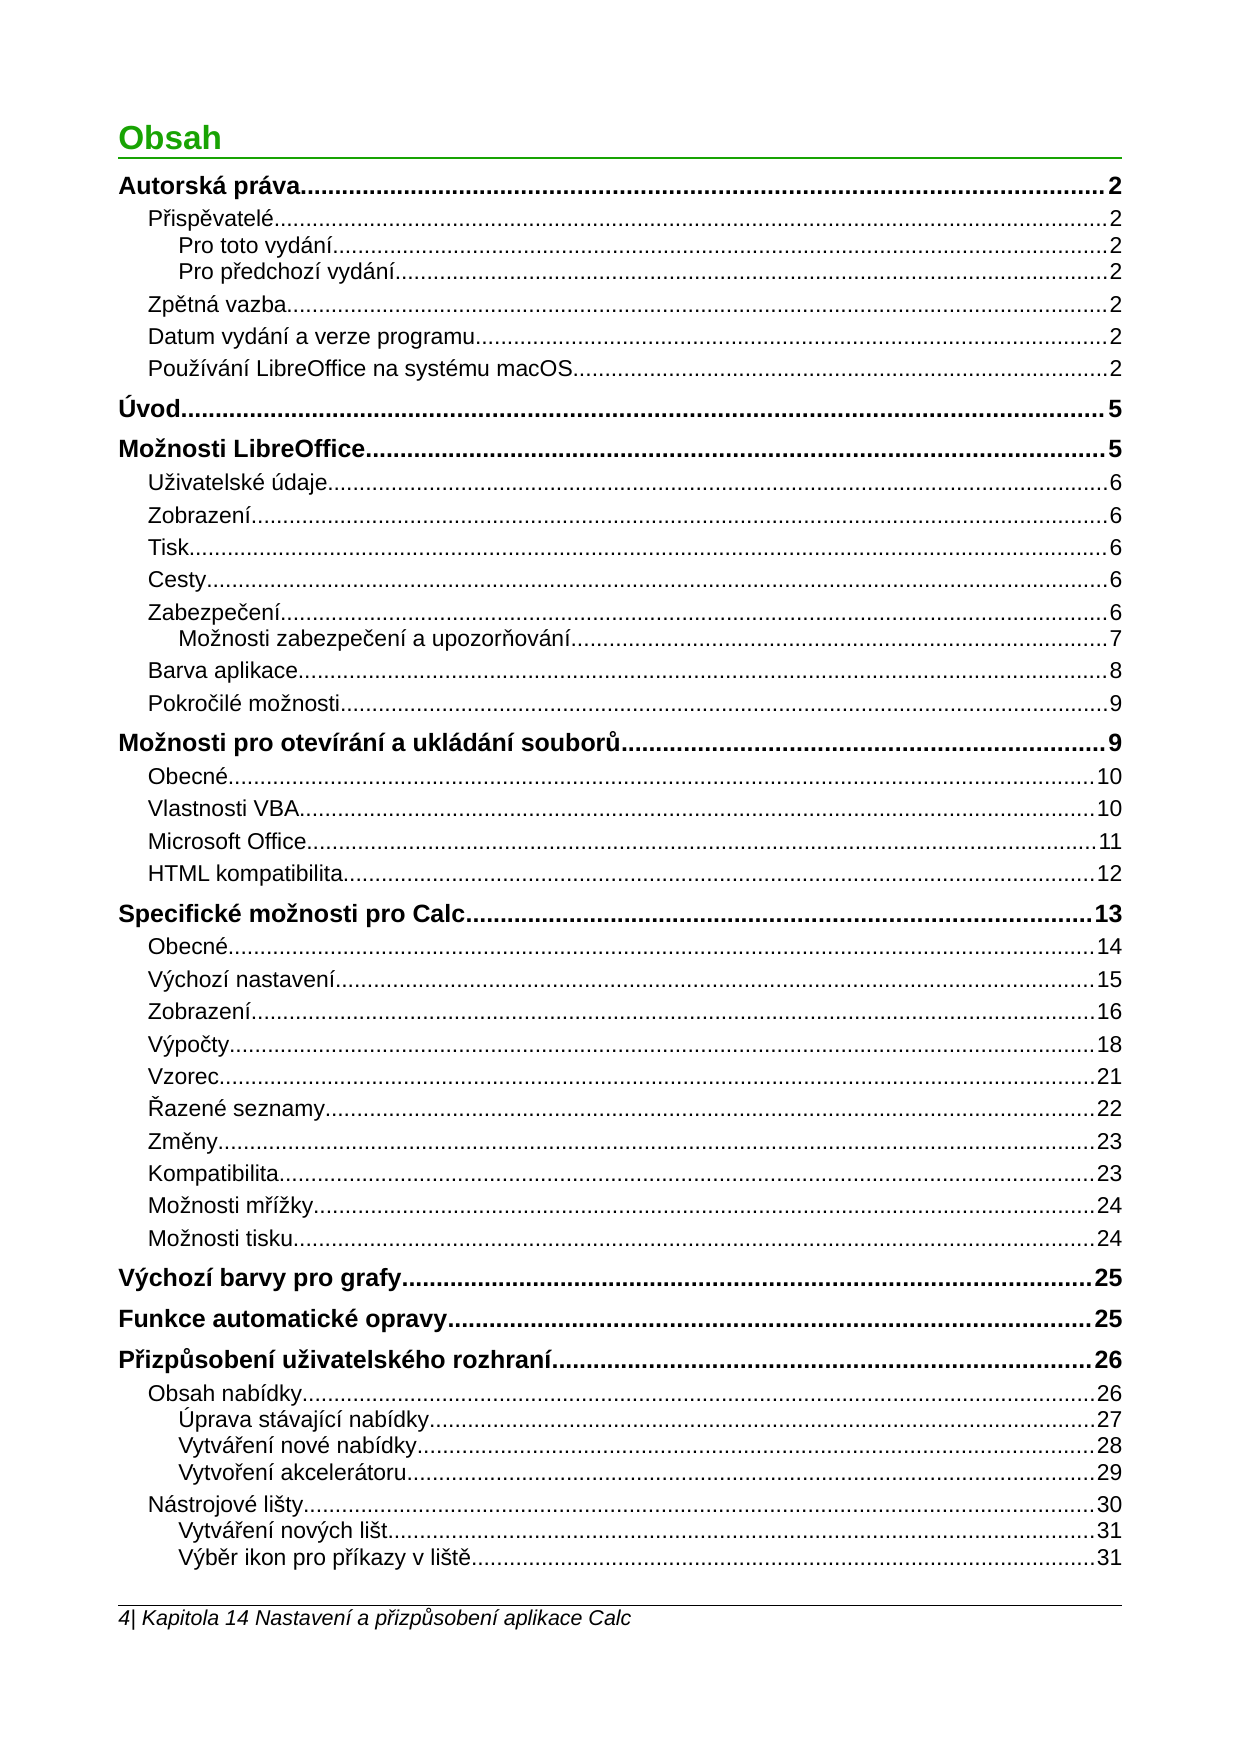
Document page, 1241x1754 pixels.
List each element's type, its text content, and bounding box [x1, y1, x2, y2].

text Obecné 14 [148, 933, 1122, 960]
text Možnosti pro otevírání a ukládání souborů 9 [118, 728, 1122, 757]
text Pokročilé možnosti 9 [148, 690, 1122, 716]
text Výchozí nastavení 15 [148, 966, 1122, 992]
text Vytváření nových lišt 31 [178, 1517, 1122, 1544]
text Zpětná vazba 2 [148, 291, 1122, 317]
text HTML kompatibilita 12 [148, 860, 1122, 887]
text Zabezpečení 6 [148, 599, 1122, 625]
text Změny 23 [148, 1128, 1122, 1154]
text Řazené seznamy 22 [148, 1095, 1122, 1122]
text Zobrazení 6 [148, 502, 1122, 528]
text Úvod 5 [118, 394, 1122, 422]
text Vlastnosti VBA 10 [148, 795, 1122, 822]
text Výpočty 18 [148, 1031, 1122, 1057]
text Obecné 10 [148, 763, 1122, 789]
text Uživatelské údaje 6 [148, 469, 1122, 496]
text Microsoft Office 11 [148, 828, 1122, 854]
text Možnosti LibreOffice 5 [118, 434, 1122, 463]
text Vzorec 21 [148, 1063, 1122, 1089]
text Možnosti mřížky 24 [148, 1192, 1122, 1219]
text Tisk 6 [148, 534, 1122, 560]
text Možnosti tisku 24 [148, 1225, 1122, 1251]
text Obsah nabídky 26 [148, 1379, 1122, 1406]
text Barva aplikace 8 [148, 657, 1122, 684]
text Zobrazení 16 [148, 998, 1122, 1024]
text Výběr ikon pro příkazy v liště 31 [178, 1544, 1122, 1570]
text Datum vydání a verze programu 2 [148, 323, 1122, 349]
text Cesty 6 [148, 566, 1122, 593]
subtitle Obsah [118, 118, 1122, 157]
text Pro předchozí vydání 2 [178, 258, 1122, 284]
text Specifické možnosti pro Calc 13 [118, 898, 1122, 927]
text Možnosti zabezpečení a upozorňování 7 [178, 625, 1122, 651]
text Přispěvatelé 2 [148, 205, 1122, 232]
text Nástrojové lišty 30 [148, 1491, 1122, 1517]
text Používání LibreOffice na systému macOS 2 [148, 355, 1122, 382]
text Autorská práva 2 [118, 171, 1122, 199]
text Výchozí barvy pro grafy 25 [118, 1263, 1122, 1292]
text Úprava stávající nabídky 27 [178, 1406, 1122, 1432]
text Pro toto vydání 2 [178, 232, 1122, 258]
text Vytváření nové nabídky 28 [178, 1432, 1122, 1458]
text Přizpůsobení uživatelského rozhraní 26 [118, 1345, 1122, 1373]
text Funkce automatické opravy 25 [118, 1304, 1122, 1333]
text Kompatibilita 23 [148, 1160, 1122, 1186]
text Vytvoření akcelerátoru 29 [178, 1458, 1122, 1485]
